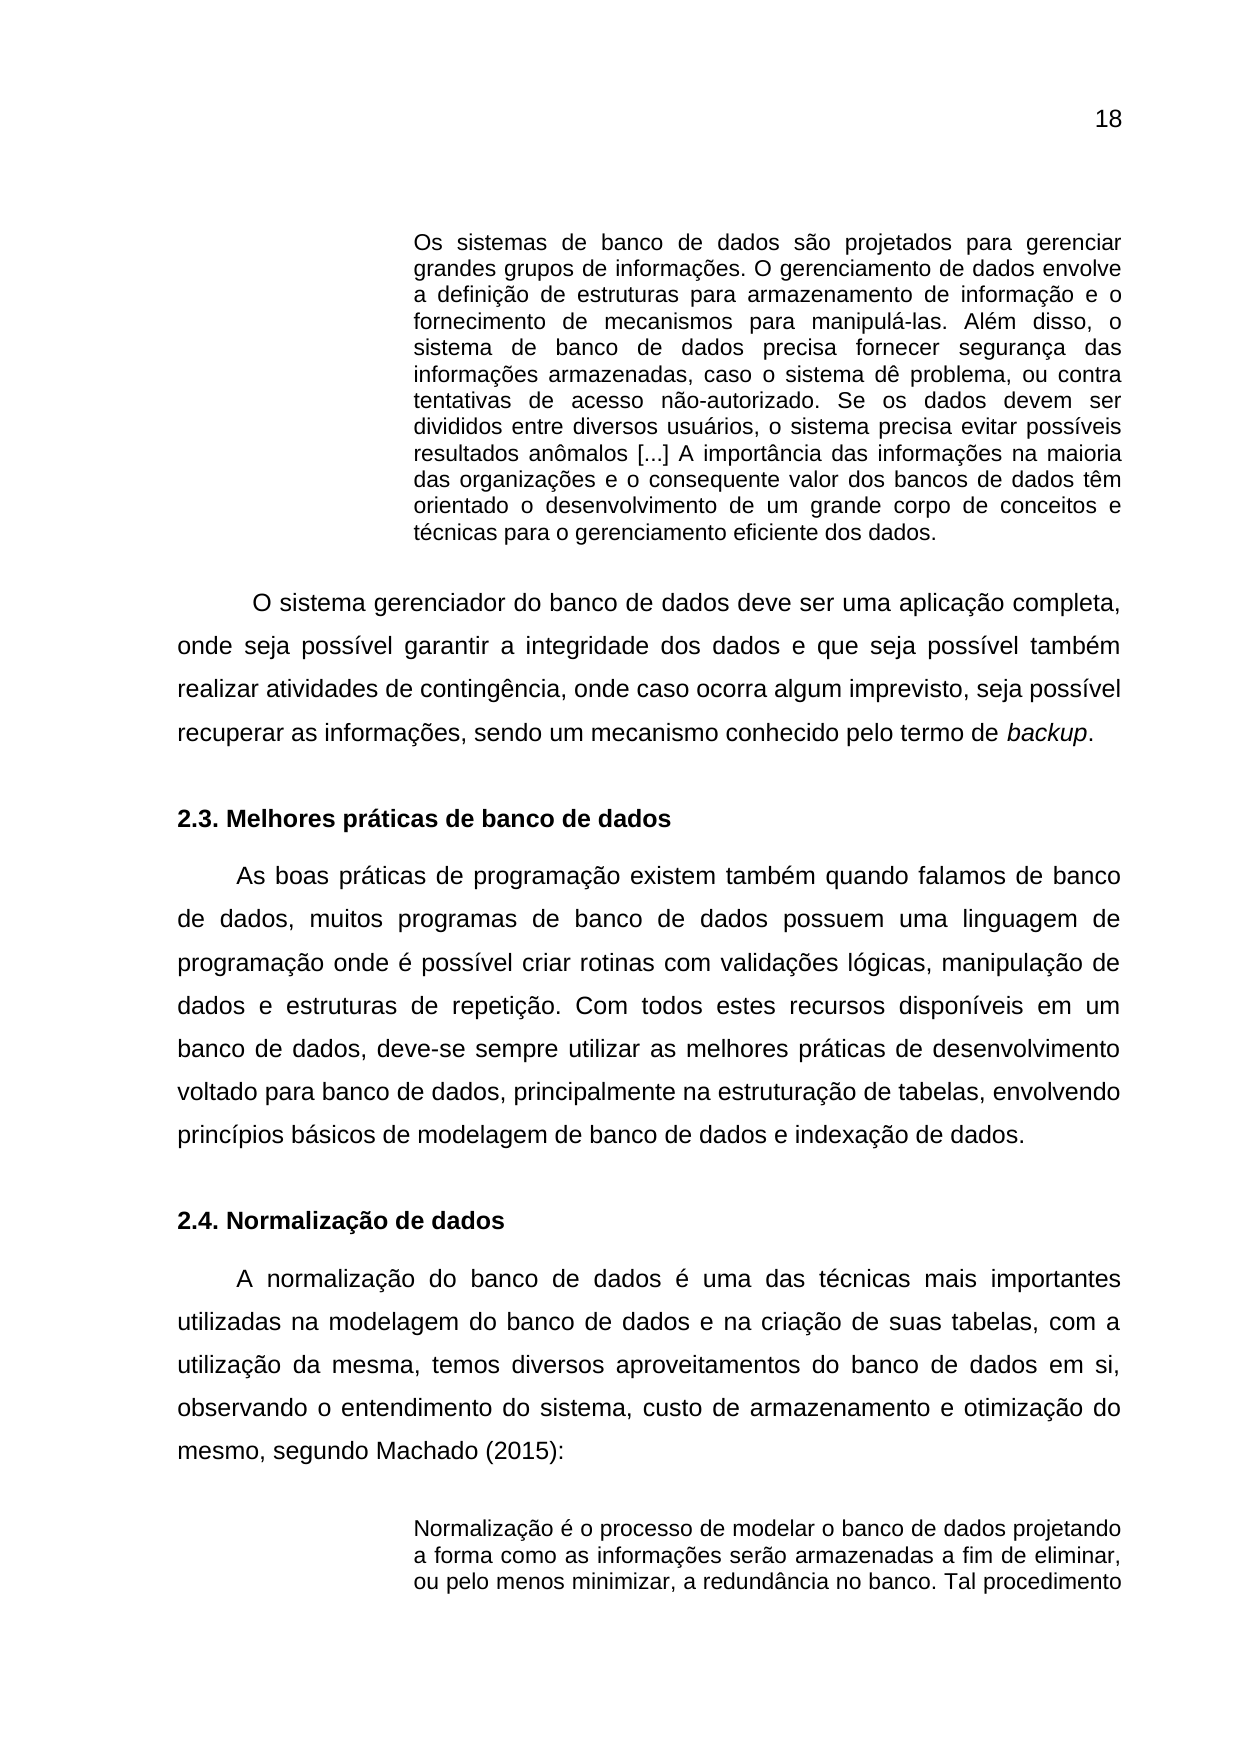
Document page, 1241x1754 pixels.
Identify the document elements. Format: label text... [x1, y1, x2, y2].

text A normalização do banco de dados é uma das técnicas mais importantes utilizadas na modelagem do banco de dados e na criação de suas tabelas, com a utilização da mesma, temos diversos aproveitamentos do banco de dados em si, observando o entendimento do sistema, custo de armazenamento e otimização do mesmo, segundo Machado (2015): [177, 1264, 1122, 1465]
text Os sistemas de banco de dados são projetados para gerenciar grandes grupos de informações. O gerenciamento de dados envolve a definição de estruturas para armazenamento de informação e o fornecimento de mecanismos para manipulá-las. Além disso, o sistema de banco de dados precisa fornecer segurança das informações armazenadas, caso o sistema dê problema, ou contra tentativas de acesso não-autorizado. Se os dados devem ser divididos entre diversos usuários, o sistema precisa evitar possíveis resultados anômalos [...] A importância das informações na maioria das organizações e o consequente valor dos bancos de dados têm orientado o desenvolvimento de um grande corpo de conceitos e técnicas para o gerenciamento eficiente dos dados. [413, 229, 1122, 545]
subtitle 2.3. Melhores práticas de banco de dados [177, 804, 1122, 832]
subtitle 2.4. Normalização de dados [177, 1206, 1122, 1235]
text As boas práticas de programação existem também quando falamos de banco de dados, muitos programas de banco de dados possuem uma linguagem de programação onde é possível criar rotinas com validações lógicas, manipulação de dados e estruturas de repetição. Com todos estes recursos disponíveis em um banco de dados, deve-se sempre utilizar as melhores práticas de desenvolvimento voltado para banco de dados, principalmente na estruturação de tabelas, envolvendo princípios básicos de modelagem de banco de dados e indexação de dados. [177, 861, 1122, 1149]
text Normalização é o processo de modelar o banco de dados projetando a forma como as informações serão armazenadas a fim de eliminar, ou pelo menos minimizar, a redundância no banco. Tal procedimento [413, 1515, 1122, 1594]
text O sistema gerenciador do banco de dados deve ser uma aplicação completa, onde seja possível garantir a integridade dos dados e que seja possível também realizar atividades de contingência, onde caso ocorra algum imprevisto, seja possível recuperar as informações, sendo um mecanismo conhecido pelo termo de backup. [177, 588, 1122, 746]
